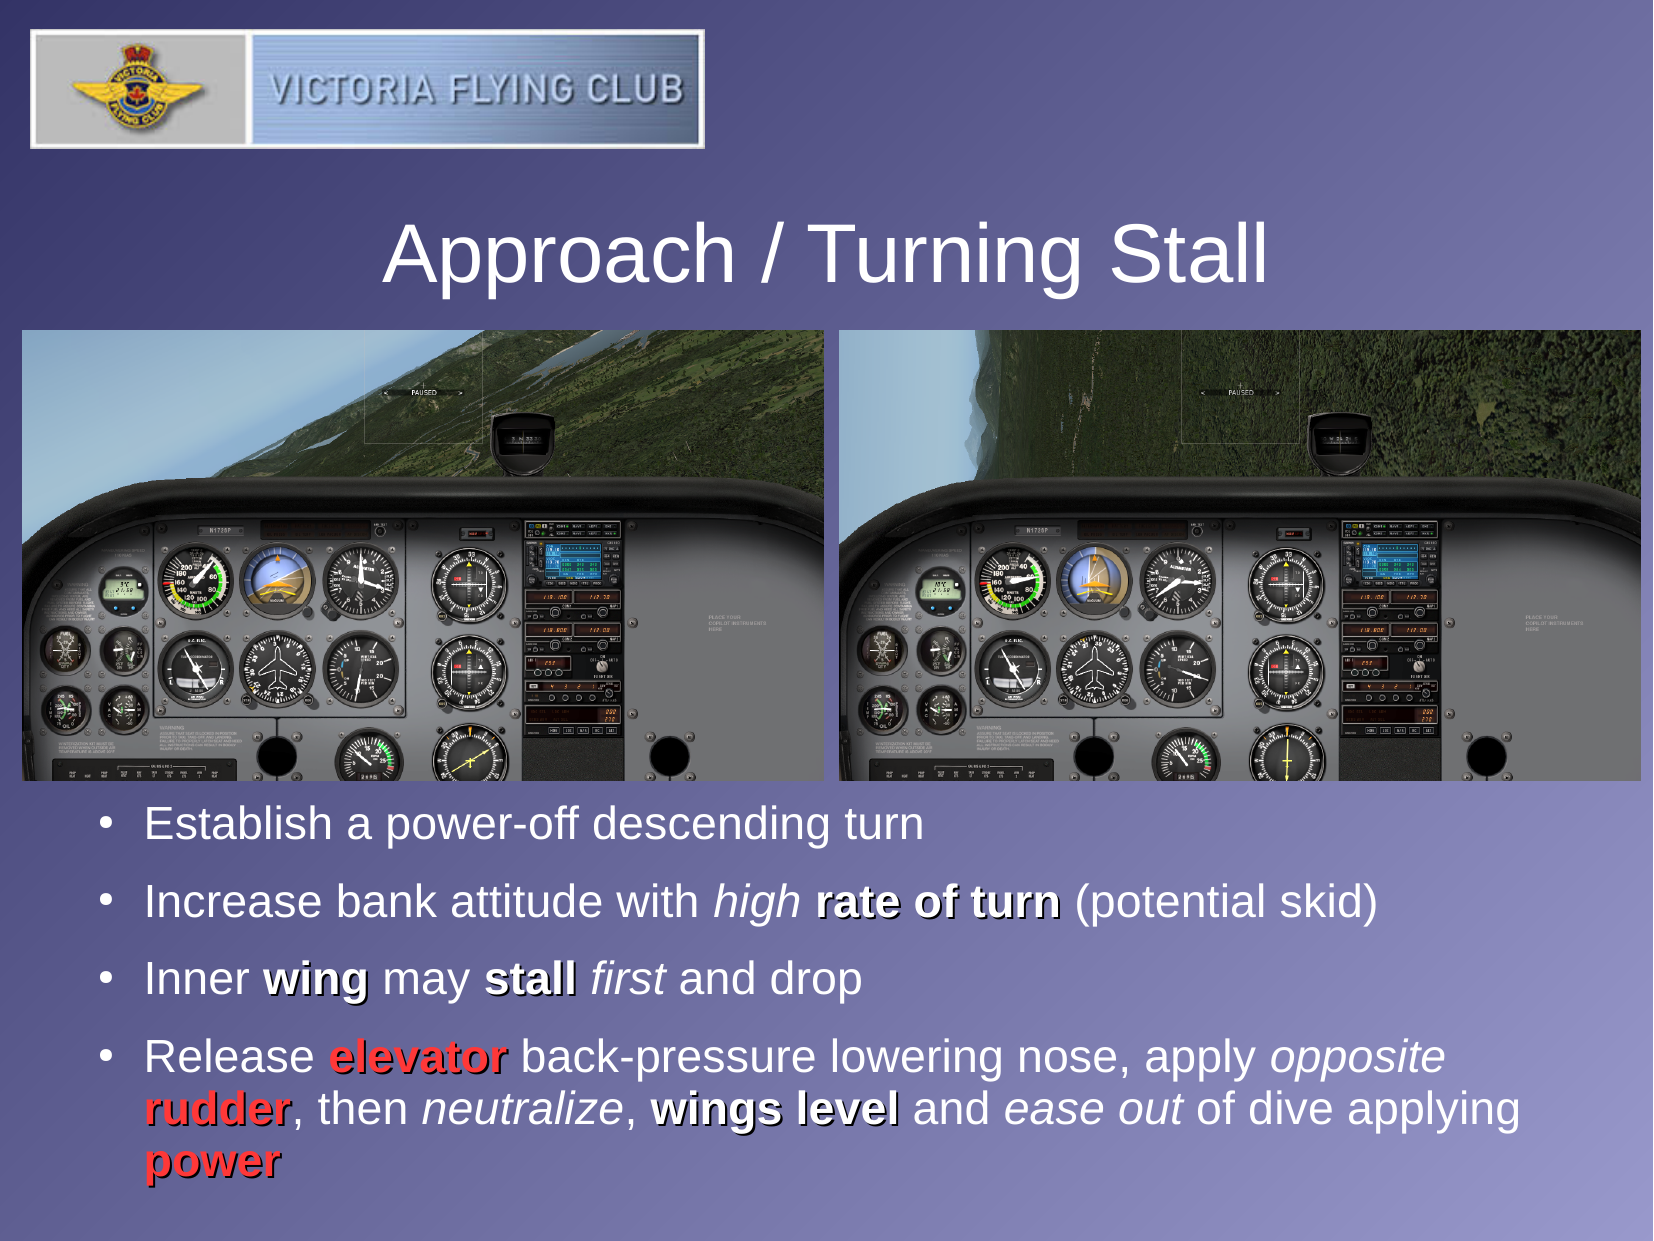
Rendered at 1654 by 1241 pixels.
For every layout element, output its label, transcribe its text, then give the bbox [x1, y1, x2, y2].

picture [30, 29, 705, 149]
picture [839, 330, 1641, 781]
title Approach / Turning Stall [82, 150, 1571, 358]
picture [22, 330, 824, 781]
list Establish a power-off descending turn Increase bank attitude with high rate of turn (potential skid) Inner wing may stall first and drop Release elevator back-pressure lowering nose, apply opposite rudder, then neutralize, wings level and ease out of dive applying power [82, 797, 1571, 1188]
